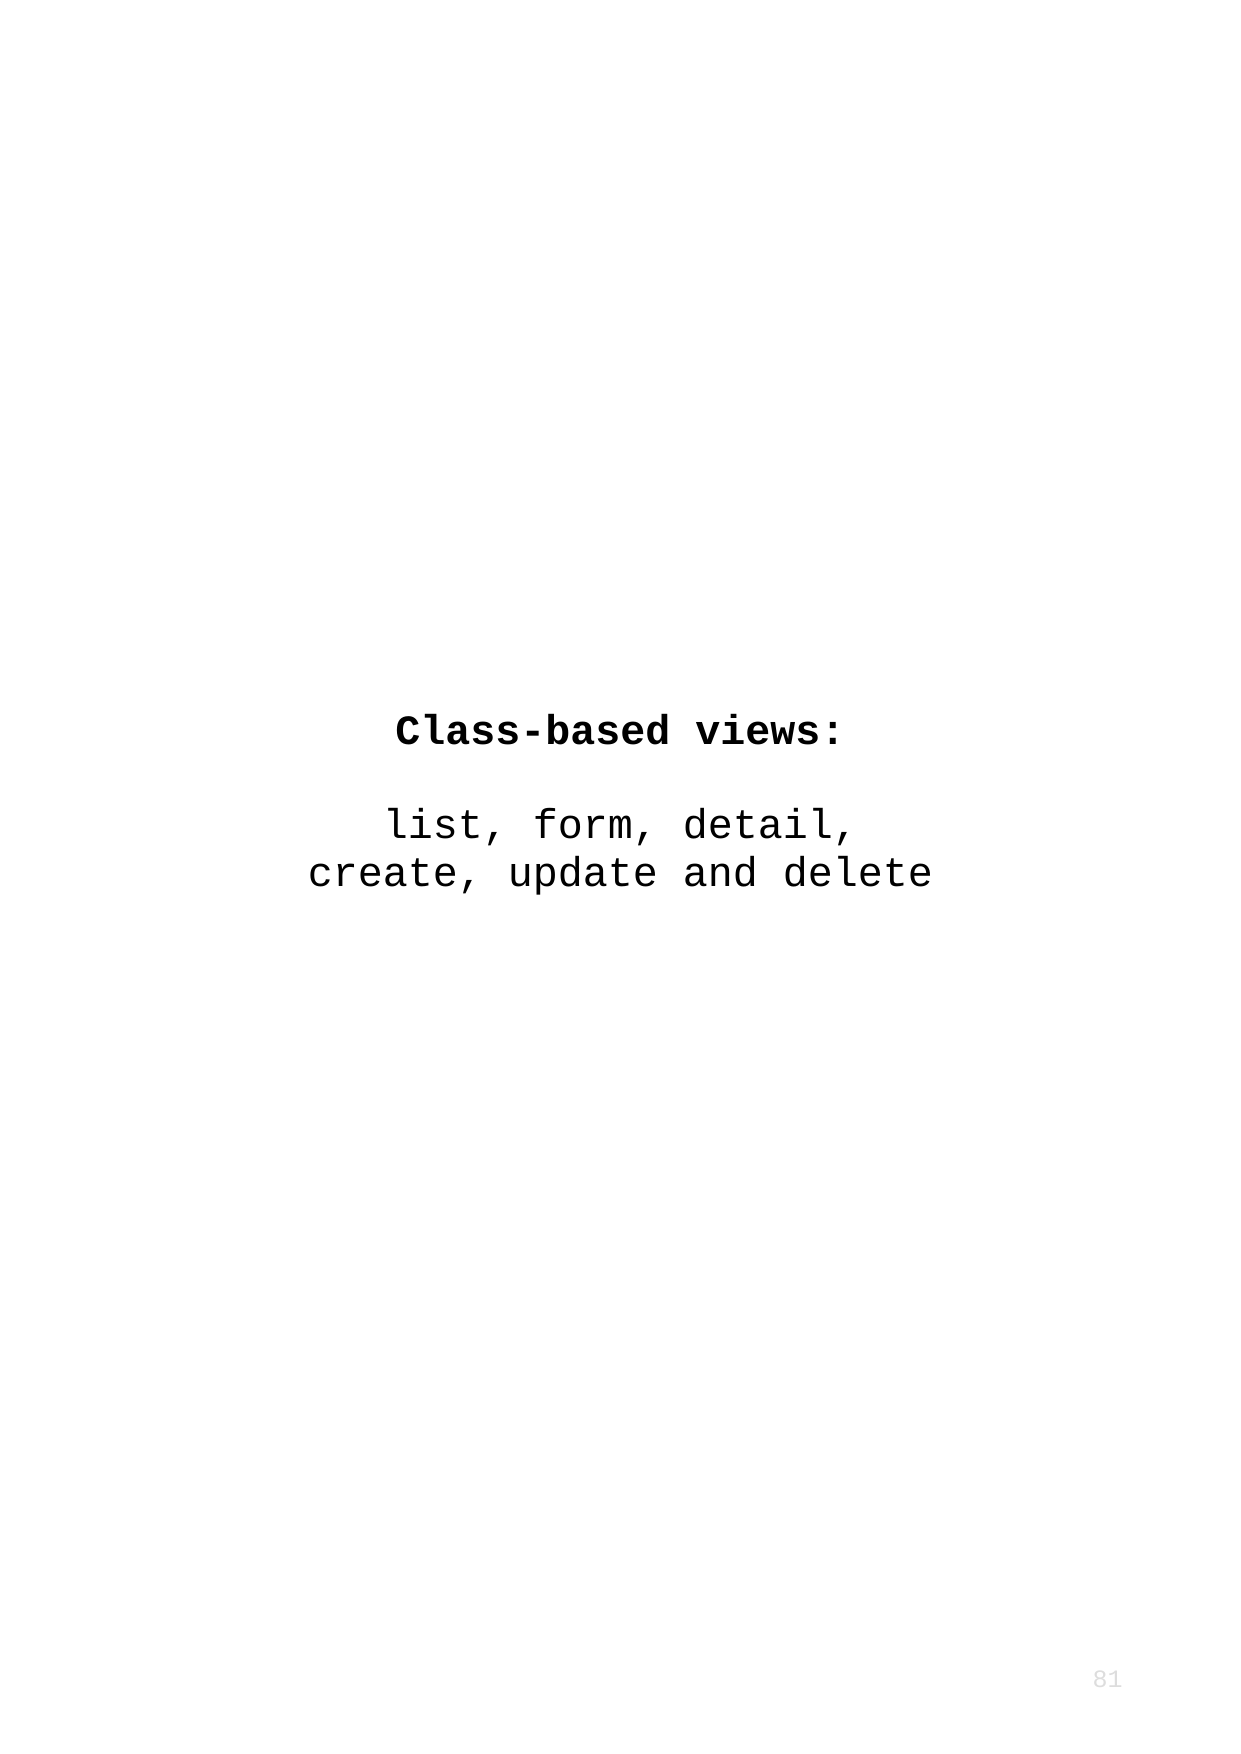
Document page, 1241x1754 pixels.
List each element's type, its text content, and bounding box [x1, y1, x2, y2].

subtitle Class-based views: list, form, detail, create, update and delete [118, 710, 1122, 898]
